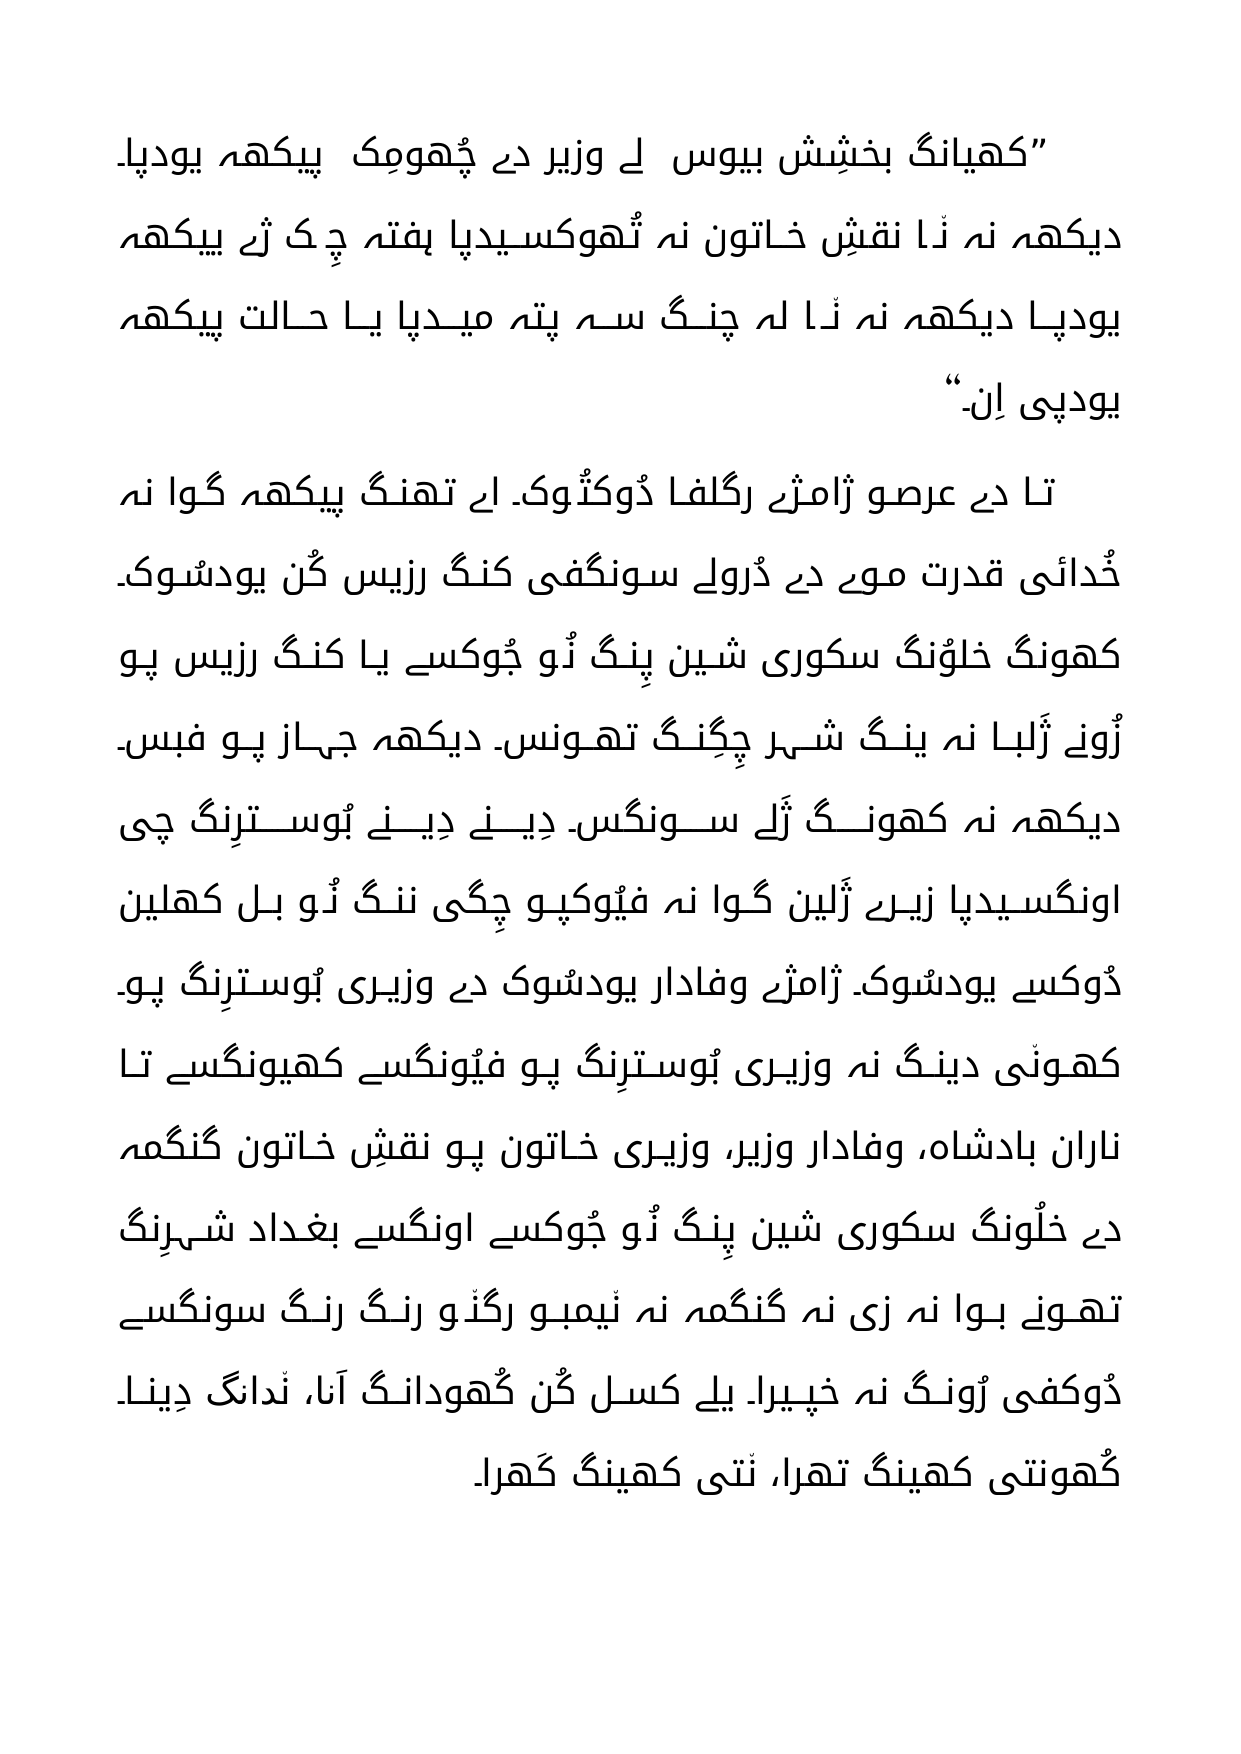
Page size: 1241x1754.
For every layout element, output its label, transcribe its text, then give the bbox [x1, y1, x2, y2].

text ”کھیانگ بخشِش بیوس لے وزیر دے چُھومِک پیکھہ یودپا۔ دیکھہ نہ ن٘ا نقشِ خاتون نہ تُھوکسیدپا ہفتہ چِک ژے ییکھہ یودپا دیکھہ نہ ن٘ا لہ چنگ سہ پتہ میدپا یا حالت پیکھہ یودپی اِن۔“ [118, 118, 1122, 434]
text تا دے عرصو ژامژے رگلفا دُوکتُوک۔ اے تھنگ پیکھہ گوا نہ خُدائی قدرت موے دے دُرولے سونگفی کنگ رزیس کُن یودسُوک۔ کھونگ خلوُنگ سکوری شین پِنگ نُو جُوکسے یا کنگ رزیس پو زُونے ژَلبا نہ ینگ شہر چِگِنگ تھونس۔ دیکھہ جہاز پو فبس۔ دیکھہ نہ کھونگ ژَلے سونگس۔ دِینے دِینے بُوسترِنگ چی اونگسیدپا زیرے ژَلین گوا نہ فیُوکپو چِگی ننگ نُو بل کھلین دُوکسے یودسُوک۔ ژامژے وفادار یودسُوک دے وزیری بُوسترِنگ پو۔ کھون٘ی دینگ نہ وزیری بُوسترِنگ پو فیُونگسے کھیونگسے تا ناران بادشاہ، وفادار وزیر، وزیری خاتون پو نقشِ خاتون گنگمہ دے خلُونگ سکوری شین پِنگ نُو جُوکسے اونگسے بغداد شہرِنگ تھونے بوا نہ زی نہ گنگمہ نہ ن٘یمبو رگن٘و رنگ رنگ سونگسے دُوکفی رُونگ نہ خپیرا۔ یلے کسل کُن کُھودانگ اَنا، ن٘دانگ دِینا۔ کُھونتی کھینگ تھرا، ن٘تی کھینگ کَھرا۔ [118, 457, 1122, 1509]
